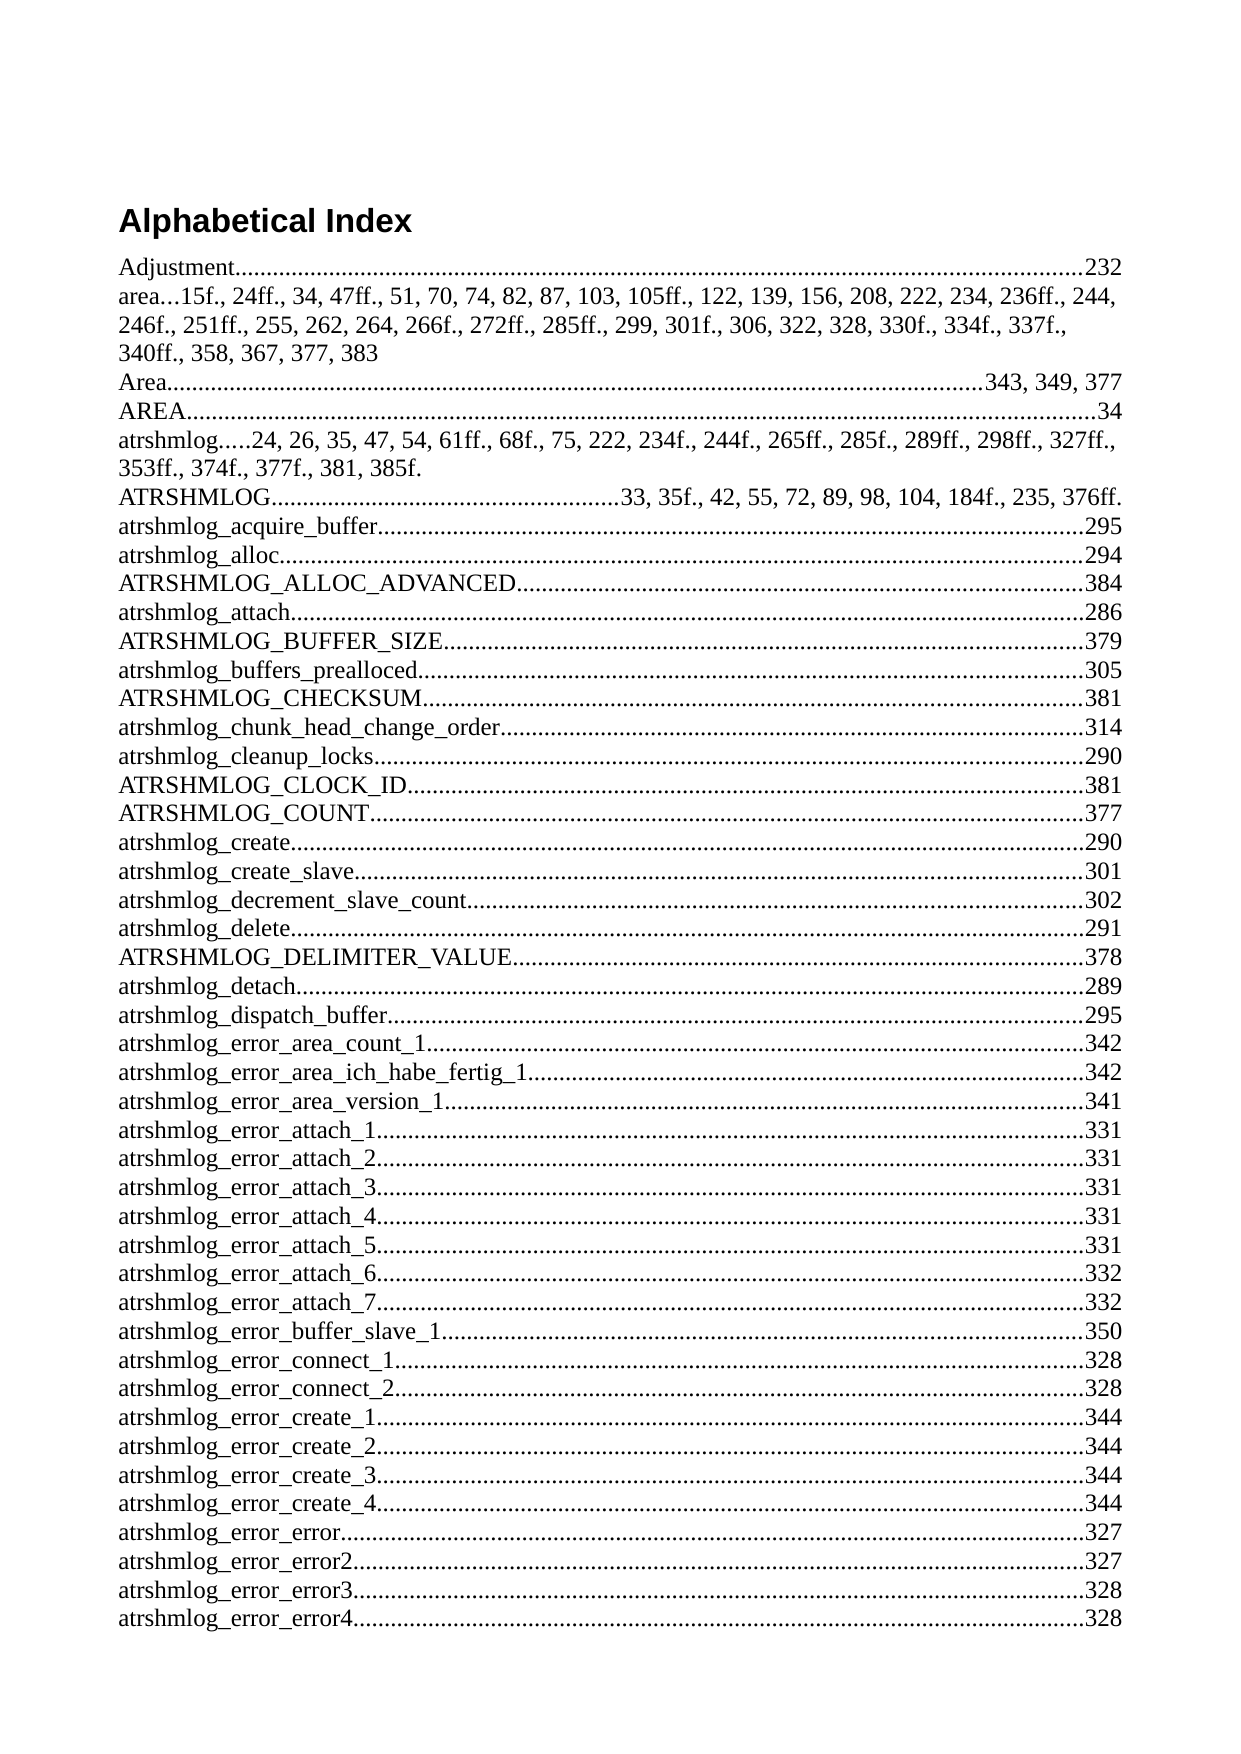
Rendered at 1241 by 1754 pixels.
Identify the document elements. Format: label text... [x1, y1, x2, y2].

text atrshmlog_error_error4 328 [118, 1603, 1122, 1632]
text atrshmlog_acquire_buffer 295 [118, 511, 1122, 540]
text atrshmlog_error_attach_7 332 [118, 1287, 1122, 1316]
text ATRSHMLOG_CLOCK_ID 381 [118, 770, 1122, 798]
text atrshmlog_error_error3 328 [118, 1575, 1122, 1603]
text atrshmlog_create_slave 301 [118, 856, 1122, 885]
text atrshmlog_chunk_head_change_order 314 [118, 712, 1122, 741]
text atrshmlog_error_connect_2 328 [118, 1373, 1122, 1402]
text atrshmlog 24, 26, 35, 47, 54, 61ff., 68f., 75, 222, 234f., 244f., 265ff., 285f., 289ff., 298ff., 327ff., 353ff., 374f., 377f., 381, 385f. [118, 425, 1122, 482]
text ATRSHMLOG_DELIMITER_VALUE 378 [118, 942, 1122, 971]
text atrshmlog_error_attach_2 331 [118, 1143, 1122, 1172]
text AREA 34 [118, 396, 1122, 425]
text atrshmlog_detach 289 [118, 971, 1122, 1000]
text atrshmlog_error_connect_1 328 [118, 1345, 1122, 1373]
text atrshmlog_buffers_prealloced 305 [118, 655, 1122, 683]
text ATRSHMLOG_ALLOC_ADVANCED 384 [118, 568, 1122, 597]
text atrshmlog_error_area_version_1 341 [118, 1086, 1122, 1115]
text atrshmlog_cleanup_locks 290 [118, 741, 1122, 770]
text atrshmlog_delete 291 [118, 913, 1122, 942]
text atrshmlog_error_area_ich_habe_fertig_1 342 [118, 1057, 1122, 1086]
text atrshmlog_error_error 327 [118, 1517, 1122, 1546]
text Area 343, 349, 377 [118, 367, 1122, 396]
text atrshmlog_decrement_slave_count 302 [118, 885, 1122, 913]
text atrshmlog_error_area_count_1 342 [118, 1028, 1122, 1057]
text atrshmlog_error_attach_6 332 [118, 1258, 1122, 1287]
subtitle Alphabetical Index [118, 201, 1122, 240]
text atrshmlog_error_buffer_slave_1 350 [118, 1316, 1122, 1345]
text ATRSHMLOG_COUNT 377 [118, 798, 1122, 827]
text atrshmlog_attach 286 [118, 597, 1122, 626]
text atrshmlog_error_create_2 344 [118, 1431, 1122, 1460]
text atrshmlog_alloc 294 [118, 540, 1122, 568]
text area 15f., 24ff., 34, 47ff., 51, 70, 74, 82, 87, 103, 105ff., 122, 139, 156, 208, 222, 234, 236ff., 244, 246f., 251ff., 255, 262, 264, 266f., 272ff., 285ff., 299, 301f., 306, 322, 328, 330f., 334f., 337f., 340ff., 358, 367, 377, 383 [118, 281, 1122, 367]
text ATRSHMLOG_CHECKSUM 381 [118, 683, 1122, 712]
text atrshmlog_error_create_3 344 [118, 1460, 1122, 1488]
text Adjustment 232 [118, 252, 1122, 281]
text atrshmlog_error_attach_5 331 [118, 1230, 1122, 1258]
text atrshmlog_error_create_1 344 [118, 1402, 1122, 1431]
text atrshmlog_dispatch_buffer 295 [118, 1000, 1122, 1028]
text atrshmlog_error_create_4 344 [118, 1488, 1122, 1517]
text atrshmlog_error_error2 327 [118, 1546, 1122, 1575]
text atrshmlog_create 290 [118, 827, 1122, 856]
text atrshmlog_error_attach_1 331 [118, 1115, 1122, 1143]
text atrshmlog_error_attach_4 331 [118, 1201, 1122, 1230]
text atrshmlog_error_attach_3 331 [118, 1172, 1122, 1201]
text ATRSHMLOG 33, 35f., 42, 55, 72, 89, 98, 104, 184f., 235, 376ff. [118, 482, 1122, 511]
text ATRSHMLOG_BUFFER_SIZE 379 [118, 626, 1122, 655]
